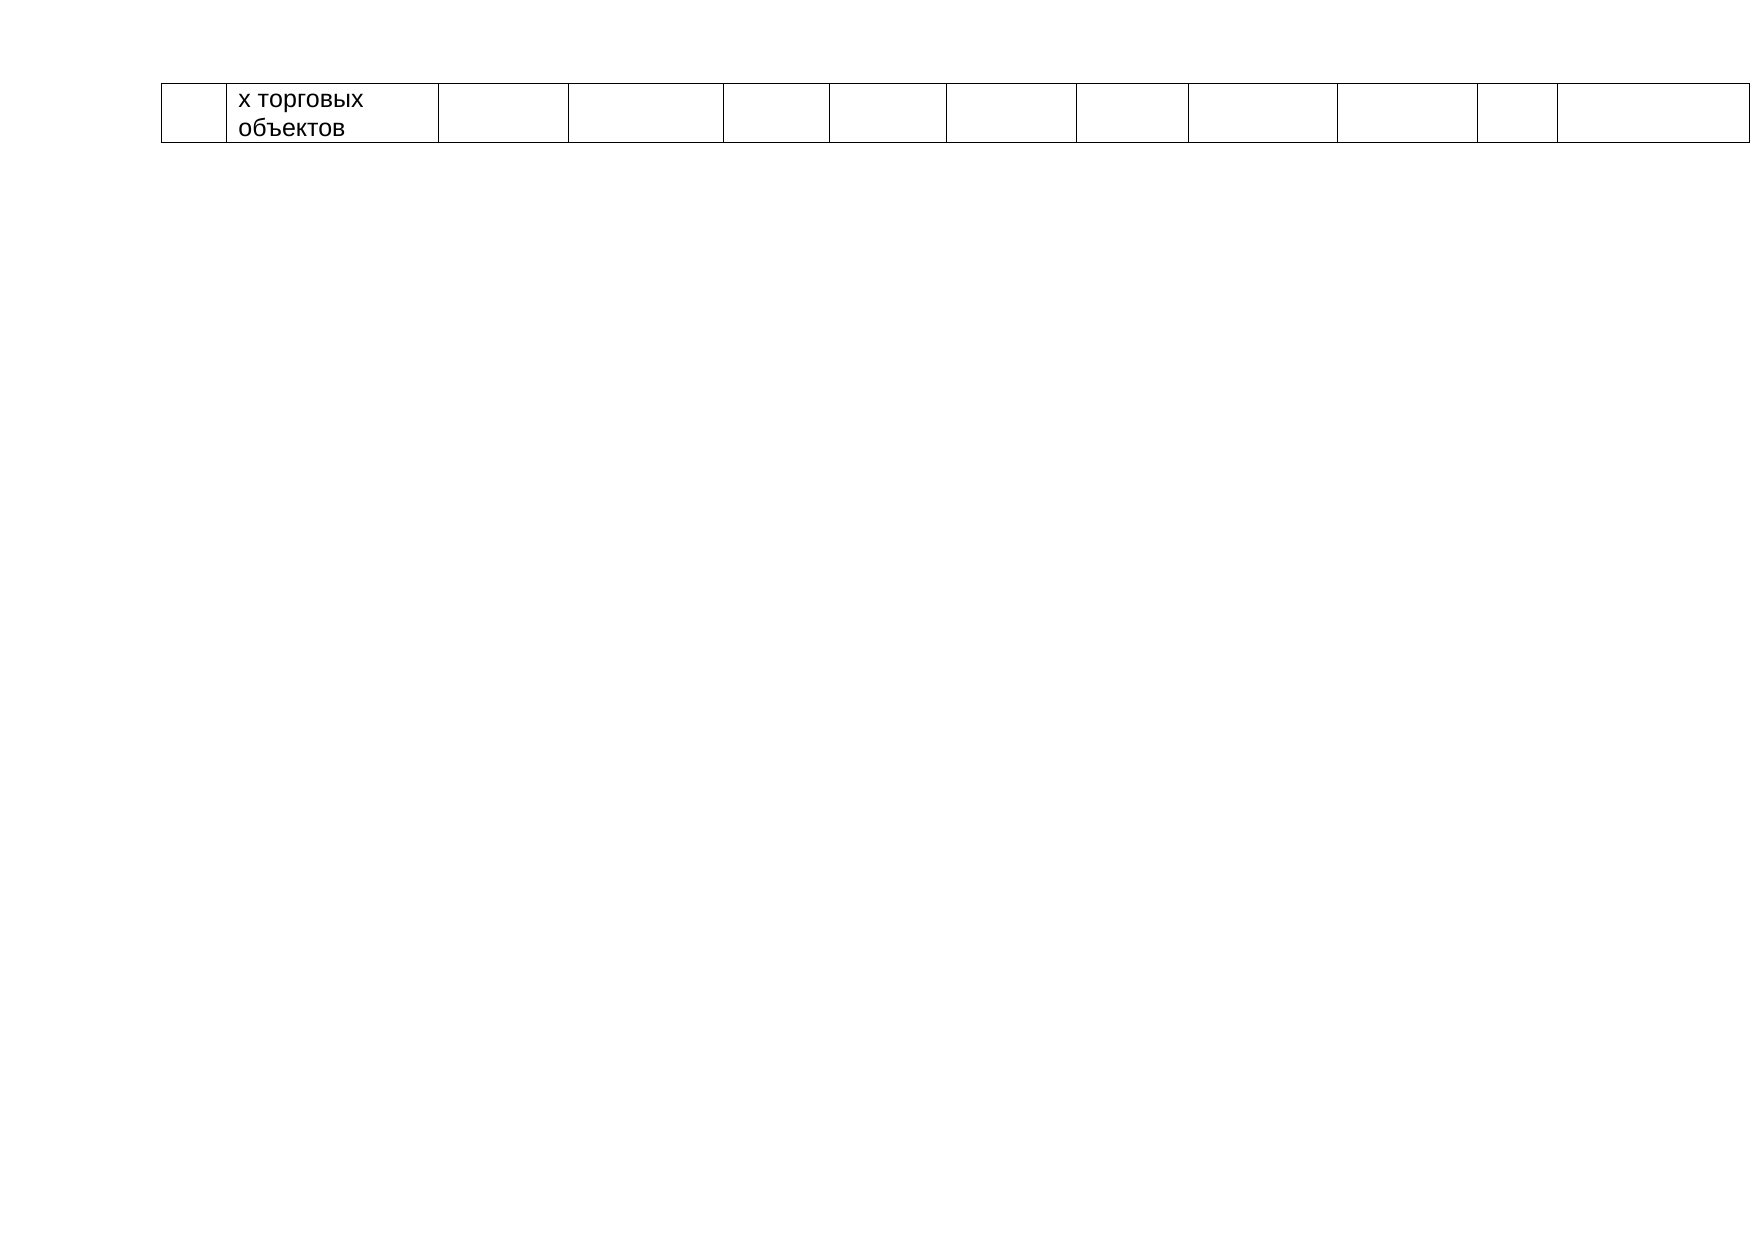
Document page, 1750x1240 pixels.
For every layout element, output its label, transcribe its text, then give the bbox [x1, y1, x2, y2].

table_cell [830, 84, 946, 142]
table_cell [569, 84, 723, 142]
table_cell [1478, 84, 1557, 142]
table_cell [1558, 84, 1749, 142]
table_cell [1338, 84, 1477, 142]
table_cell х торговых объектов [227, 84, 438, 142]
table_cell [724, 84, 829, 142]
table_cell [947, 84, 1076, 142]
table_cell [162, 84, 226, 142]
table_cell [439, 84, 568, 142]
table_cell [1189, 84, 1337, 142]
table_cell [1077, 84, 1188, 142]
